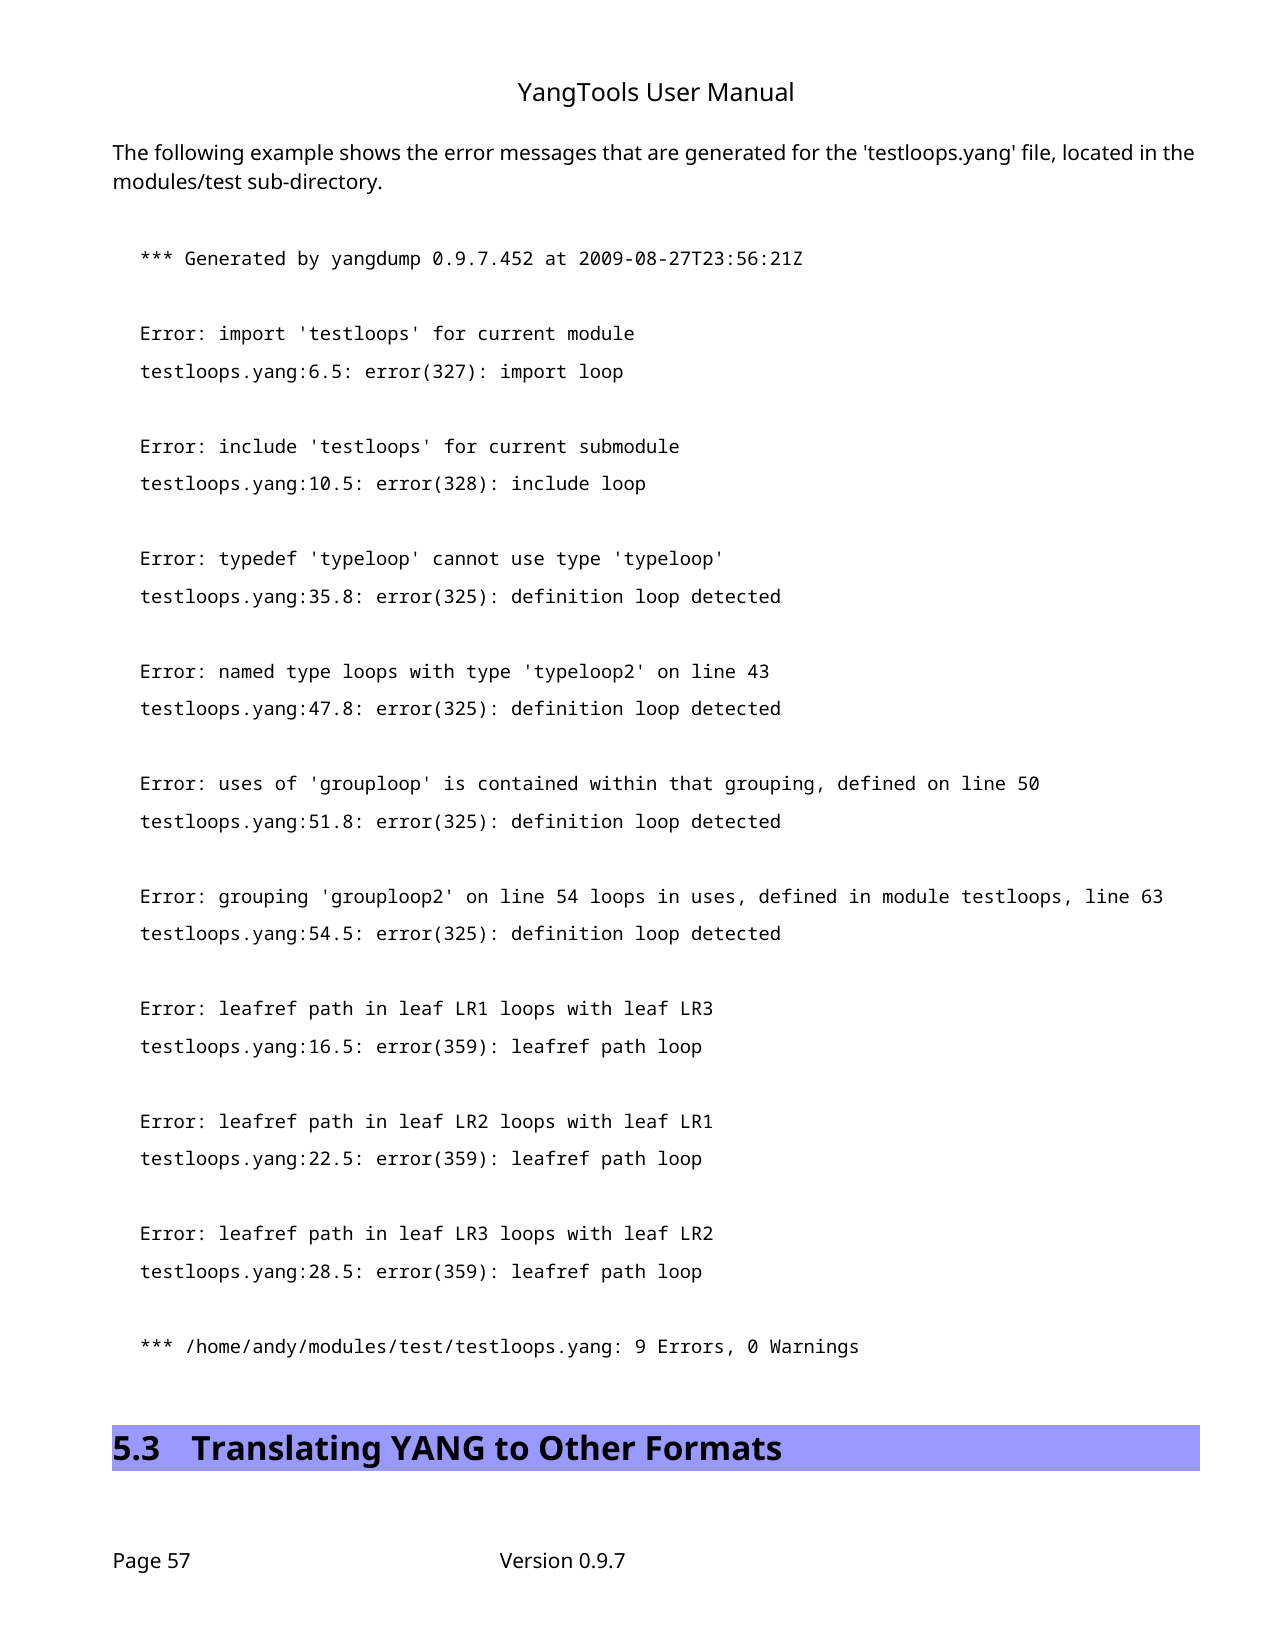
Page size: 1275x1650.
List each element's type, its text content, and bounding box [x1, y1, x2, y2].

text Error: named type loops with type 'typeloop2' on line 43 [139, 658, 1200, 683]
subtitle Translating YANG to Other Formats [112, 1425, 1200, 1471]
text Error: leafref path in leaf LR3 loops with leaf LR2 [139, 1220, 1200, 1246]
text Error: uses of 'grouploop' is contained within that grouping, defined on line 50 [139, 770, 1200, 796]
text testloops.yang:35.8: error(325): definition loop detected [139, 583, 1200, 608]
text *** Generated by yangdump 0.9.7.452 at 2009-08-27T23:56:21Z [139, 245, 1200, 271]
text testloops.yang:47.8: error(325): definition loop detected [139, 695, 1200, 721]
text testloops.yang:22.5: error(359): leafref path loop [139, 1145, 1200, 1171]
text *** /home/andy/modules/test/testloops.yang: 9 Errors, 0 Warnings [139, 1333, 1200, 1358]
text testloops.yang:51.8: error(325): definition loop detected [139, 808, 1200, 833]
text testloops.yang:6.5: error(327): import loop [139, 358, 1200, 383]
text The following example shows the error messages that are generated for the 'testloops.yang' file, located in the modules/test sub-directory. [112, 138, 1200, 195]
text Error: typedef 'typeloop' cannot use type 'typeloop' [139, 545, 1200, 571]
text Error: grouping 'grouploop2' on line 54 loops in uses, defined in module testloops, line 63 [139, 883, 1200, 908]
text Error: leafref path in leaf LR1 loops with leaf LR3 [139, 995, 1200, 1021]
text Error: import 'testloops' for current module [139, 320, 1200, 346]
text Error: include 'testloops' for current submodule [139, 433, 1200, 458]
text testloops.yang:28.5: error(359): leafref path loop [139, 1258, 1200, 1283]
text testloops.yang:16.5: error(359): leafref path loop [139, 1033, 1200, 1058]
text testloops.yang:10.5: error(328): include loop [139, 470, 1200, 496]
text testloops.yang:54.5: error(325): definition loop detected [139, 920, 1200, 946]
text Error: leafref path in leaf LR2 loops with leaf LR1 [139, 1108, 1200, 1133]
